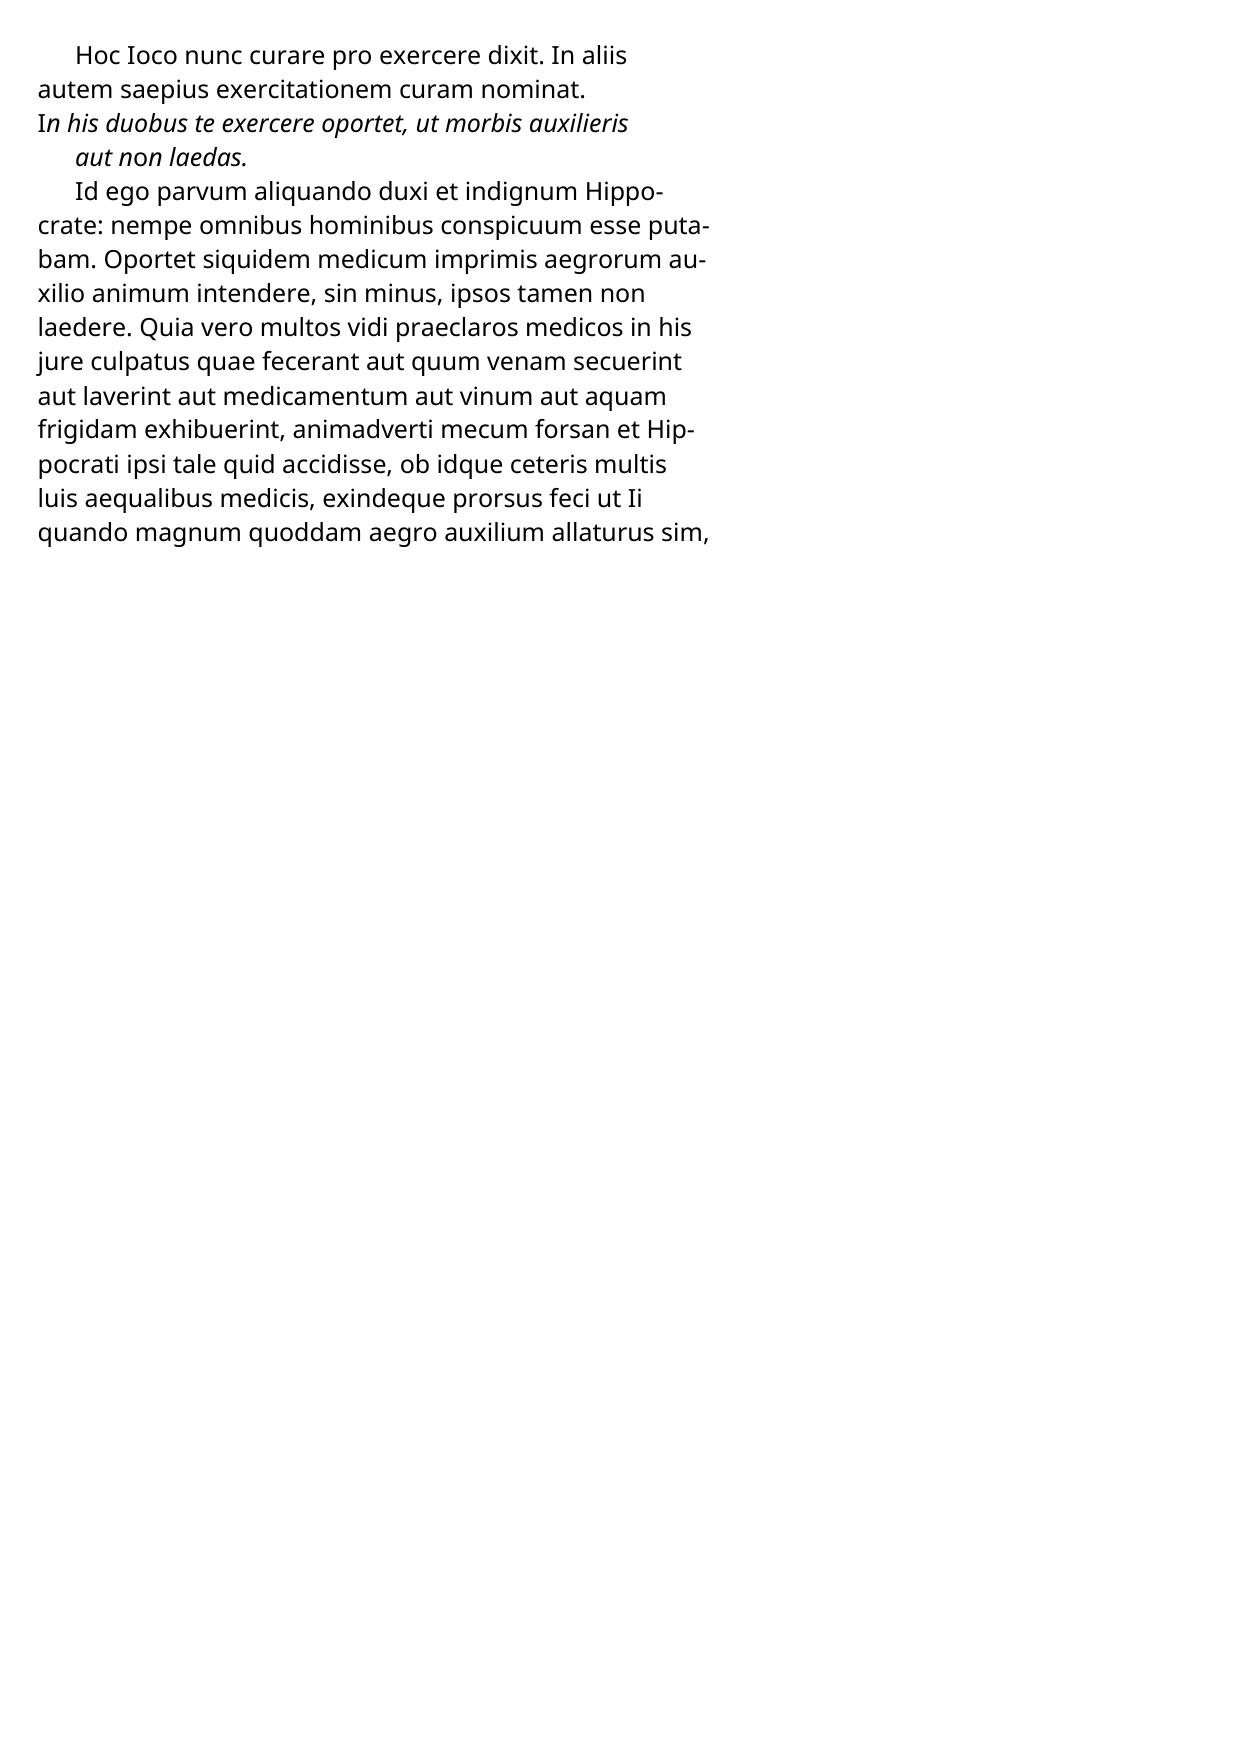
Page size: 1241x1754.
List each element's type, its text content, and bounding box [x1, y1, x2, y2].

text Hoc Ioco nunc curare pro exercere dixit. In aliis autem saepius exercitationem curam nominat. [37, 37, 1203, 106]
text In his duobus te exercere oportet, ut morbis auxilieris aut non laedas. [37, 106, 1203, 174]
text Id ego parvum aliquando duxi et indignum Hippo- crate: nempe omnibus hominibus conspicuum esse puta- bam. Oportet siquidem medicum imprimis aegrorum au- xilio animum intendere, sin minus, ipsos tamen non laedere. Quia vero multos vidi praeclaros medicos in his jure culpatus quae fecerant aut quum venam secuerint aut laverint aut medicamentum aut vinum aut aquam frigidam exhibuerint, animadverti mecum forsan et Hip- pocrati ipsi tale quid accidisse, ob idque ceteris multis luis aequalibus medicis, exindeque prorsus feci ut Ii quando magnum quoddam aegro auxilium allaturus sim, [37, 174, 1203, 548]
